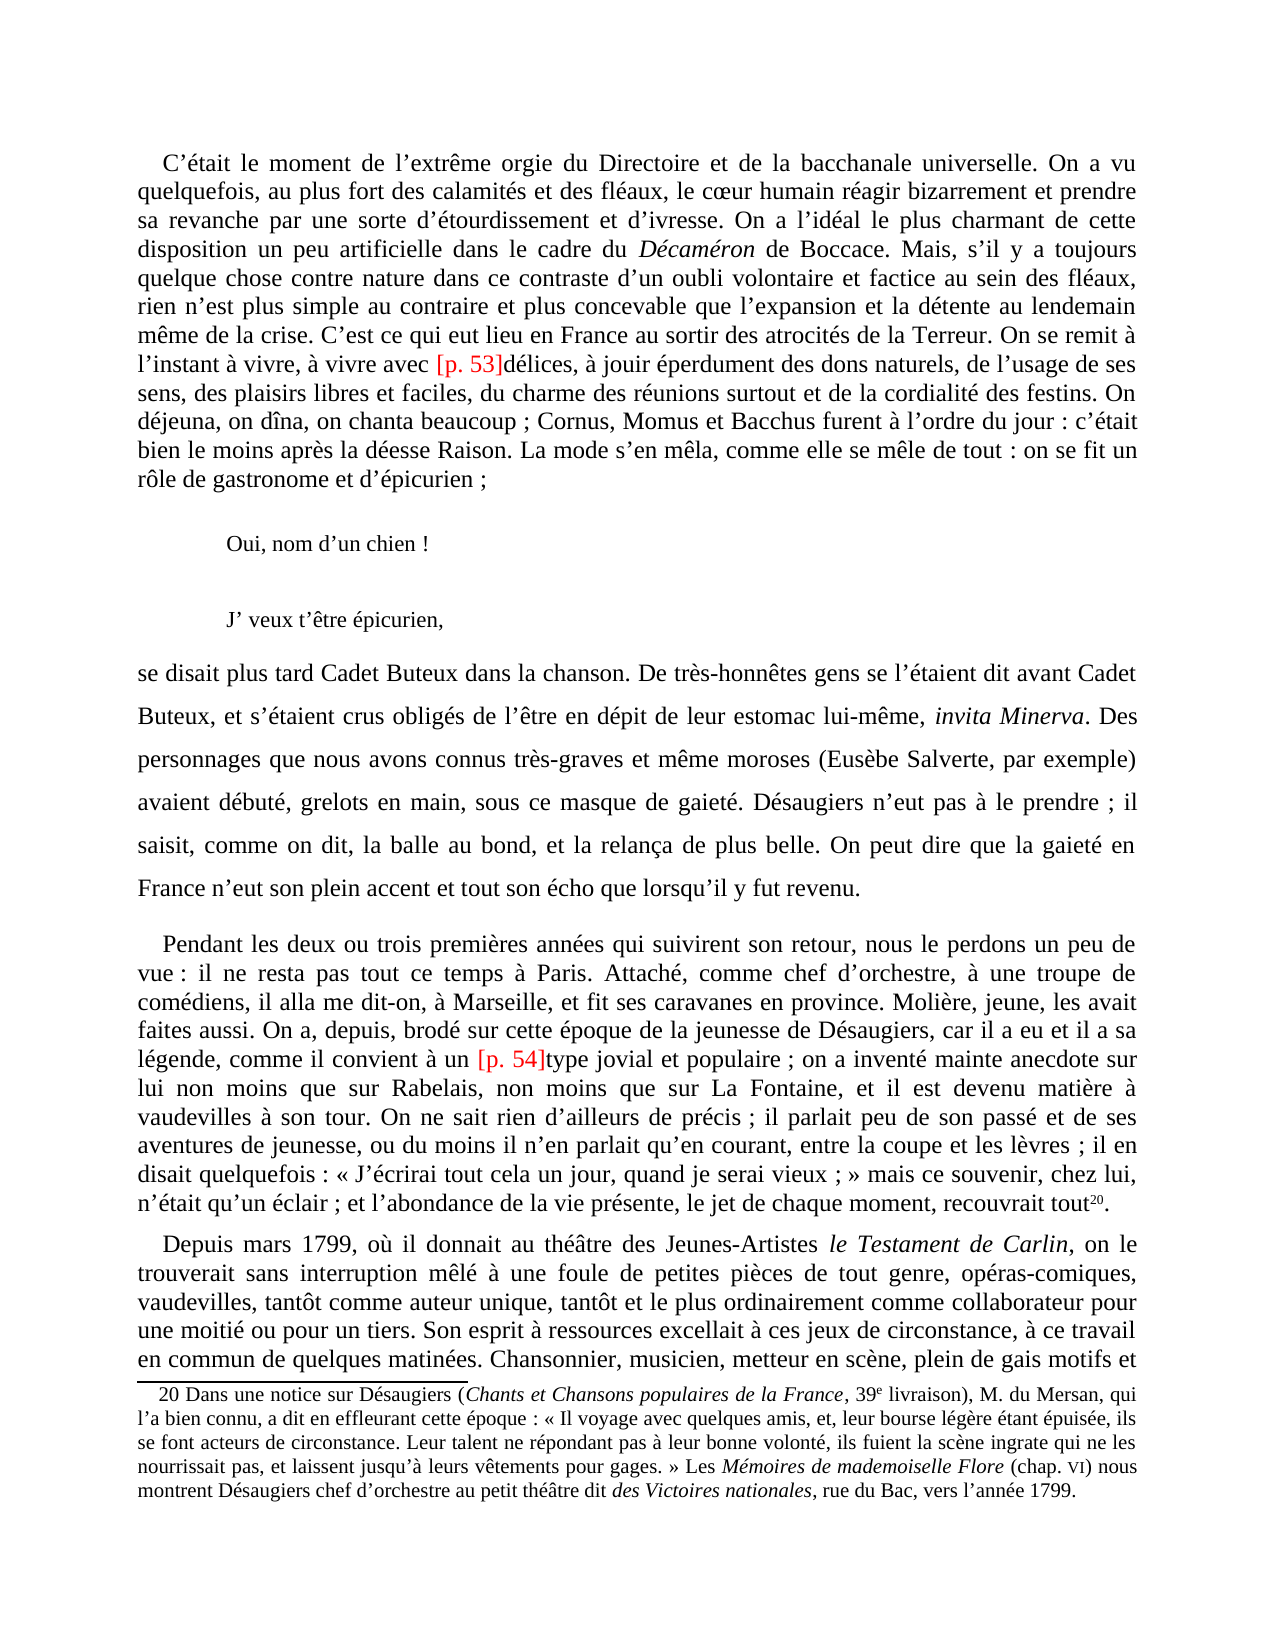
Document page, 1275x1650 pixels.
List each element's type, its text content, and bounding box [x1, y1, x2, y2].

text J’ veux t’être épicurien, [226, 606, 1137, 633]
text Oui, nom d’un chien ! [226, 530, 1137, 556]
text C’était le moment de l’extrême orgie du Directoire et de la bacchanale universelle. On a vu quelquefois, au plus fort des calamités et des fléaux, le cœur humain réagir bizarrement et prendre sa revanche par une sorte d’étourdissement et d’ivresse. On a l’idéal le plus charmant de cette disposition un peu artificielle dans le cadre du Décaméron de Boccace. Mais, s’il y a toujours quelque chose contre nature dans ce contraste d’un oubli volontaire et factice au sein des fléaux, rien n’est plus simple au contraire et plus concevable que l’expansion et la détente au lendemain même de la crise. C’est ce qui eut lieu en France au sortir des atrocités de la Terreur. On se remit à l’instant à vivre, à vivre avec [p. 53]délices, à jouir éperdument des dons naturels, de l’usage de ses sens, des plaisirs libres et faciles, du charme des réunions surtout et de la cordialité des festins. On déjeuna, on dîna, on chanta beaucoup ; Cornus, Momus et Bacchus furent à l’ordre du jour : c’était bien le moins après la déesse Raison. La mode s’en mêla, comme elle se mêle de tout : on se fit un rôle de gastronome et d’épicurien ; [137, 148, 1137, 493]
text Pendant les deux ou trois premières années qui suivirent son retour, nous le perdons un peu de vue : il ne resta pas tout ce temps à Paris. Attaché, comme chef d’orchestre, à une troupe de comédiens, il alla me dit-on, à Marseille, et fit ses caravanes en province. Molière, jeune, les avait faites aussi. On a, depuis, brodé sur cette époque de la jeunesse de Désaugiers, car il a eu et il a sa légende, comme il convient à un [p. 54]type jovial et populaire ; on a inventé mainte anecdote sur lui non moins que sur Rabelais, non moins que sur La Fontaine, et il est devenu matière à vaudevilles à son tour. On ne sait rien d’ailleurs de précis ; il parlait peu de son passé et de ses aventures de jeunesse, ou du moins il n’en parlait qu’en courant, entre la coupe et les lèvres ; il en disait quelquefois : « J’écrirai tout cela un jour, quand je serai vieux ; » mais ce souvenir, chez lui, n’était qu’un éclair ; et l’abondance de la vie présente, le jet de chaque moment, recouvrait tout. [137, 929, 1137, 1217]
text Dans une notice sur Désaugiers (Chants et Chansons populaires de la France, 39e livraison), M. du Mersan, qui l’a bien connu, a dit en effleurant cette époque : « Il voyage avec quelques amis, et, leur bourse légère étant épuisée, ils se font acteurs de circonstance. Leur talent ne répondant pas à leur bonne volonté, ils fuient la scène ingrate qui ne les nourrissait pas, et laissent jusqu’à leurs vêtements pour gages. » Les Mémoires de mademoiselle Flore (chap. vi) nous montrent Désaugiers chef d’orchestre au petit théâtre dit des Victoires nationales, rue du Bac, vers l’année 1799. [137, 1382, 1137, 1502]
text se disait plus tard Cadet Buteux dans la chanson. De très-honnêtes gens se l’étaient dit avant Cadet Buteux, et s’étaient crus obligés de l’être en dépit de leur estomac lui-même, invita Minerva. Des personnages que nous avons connus très-graves et même moroses (Eusèbe Salverte, par exemple) avaient débuté, grelots en main, sous ce masque de gaieté. Désaugiers n’eut pas à le prendre ; il saisit, comme on dit, la balle au bond, et la relança de plus belle. On peut dire que la gaieté en France n’eut son plein accent et tout son écho que lorsqu’il y fut revenu. [137, 658, 1137, 902]
text Depuis mars 1799, où il donnait au théâtre des Jeunes-Artistes le Testament de Carlin, on le trouverait sans interruption mêlé à une foule de petites pièces de tout genre, opéras-comiques, vaudevilles, tantôt comme auteur unique, tantôt et le plus ordinairement comme collaborateur pour une moitié ou pour un tiers. Son esprit à ressources excellait à ces jeux de circonstance, à ce travail en commun de quelques matinées. Chansonnier, musicien, metteur en scène, plein de gais motifs et [137, 1229, 1137, 1373]
